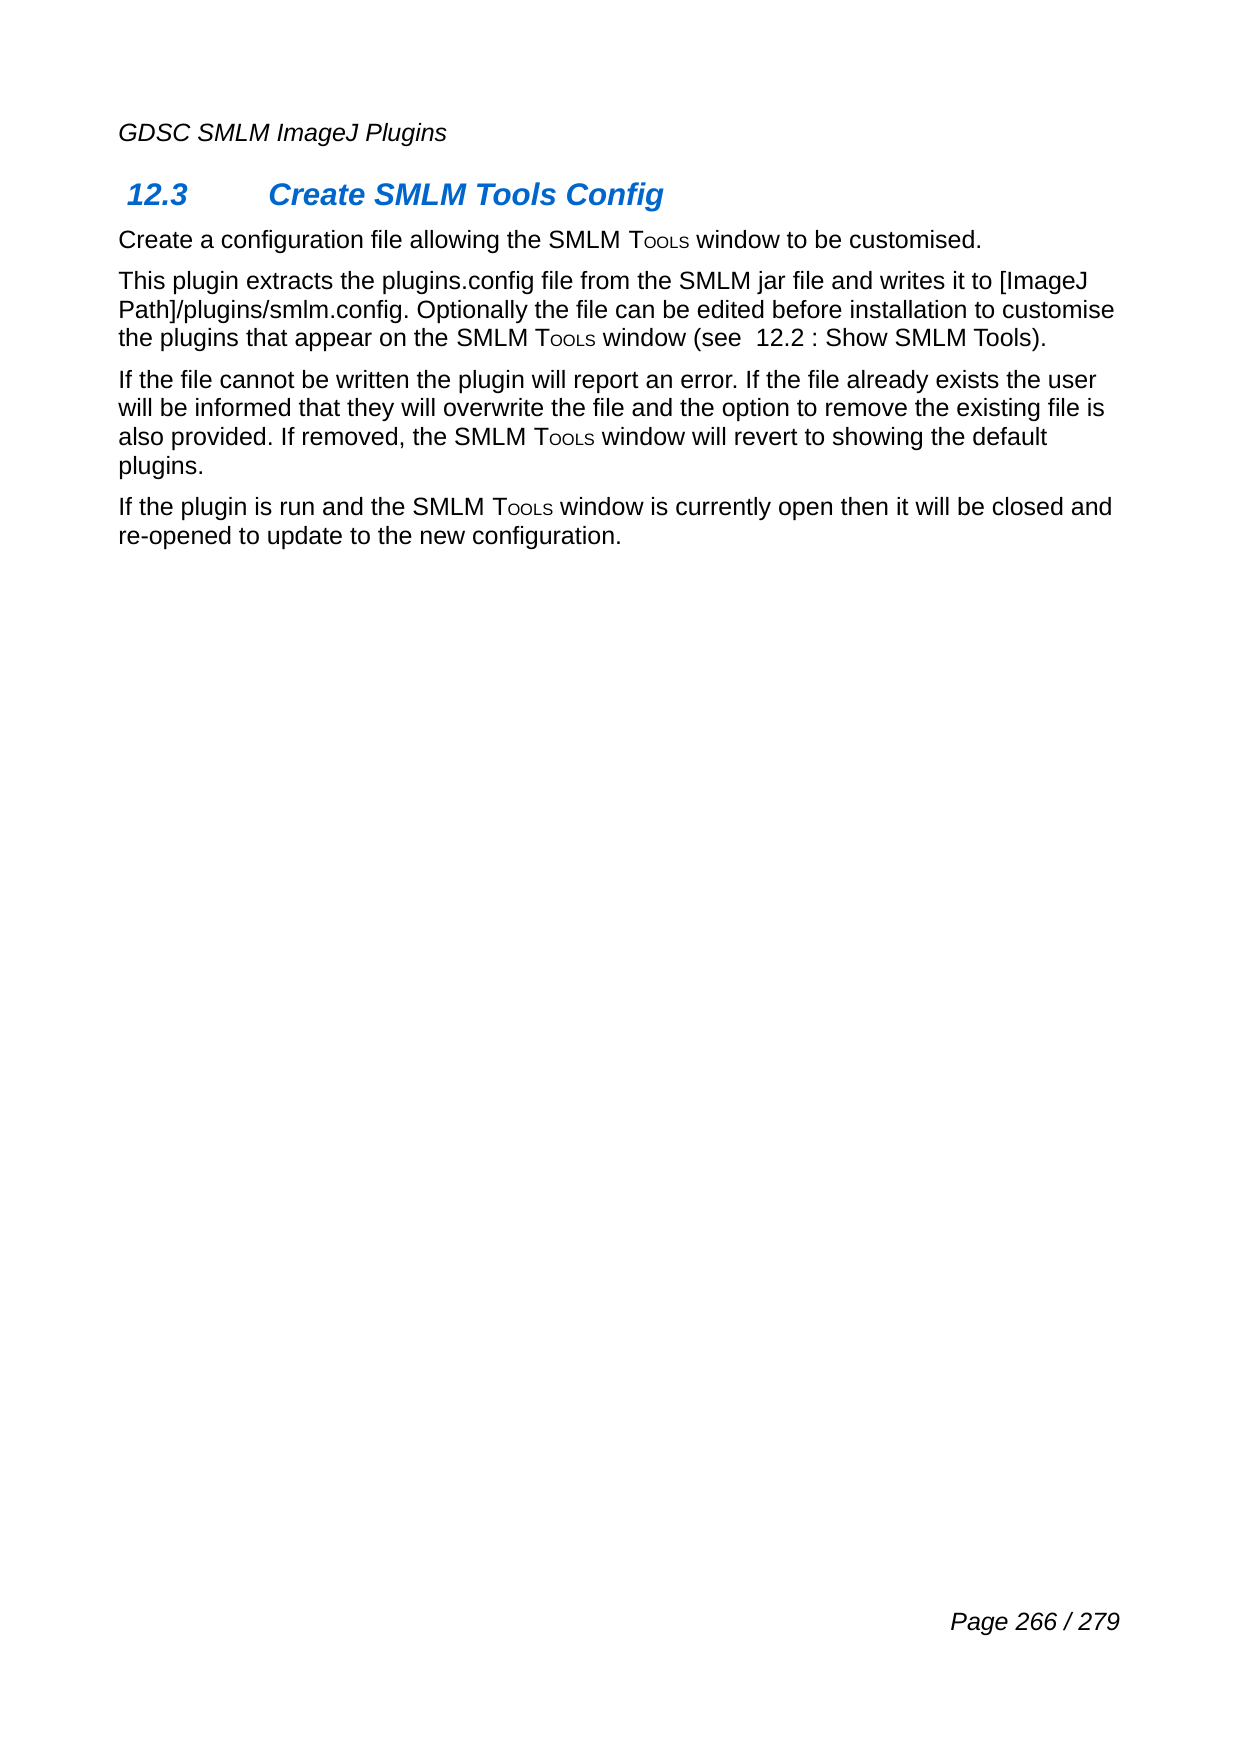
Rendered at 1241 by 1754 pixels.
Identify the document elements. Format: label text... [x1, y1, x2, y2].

text Create a configuration file allowing the SMLM Tools window to be customised. [118, 225, 1122, 253]
subtitle Create SMLM Tools Config [118, 176, 1122, 212]
text If the plugin is run and the SMLM Tools window is currently open then it will be closed and re-opened to update to the new configuration. [118, 492, 1122, 550]
text This plugin extracts the plugins.config file from the SMLM jar file and writes it to [ImageJ Path]/plugins/smlm.config. Optionally the file can be edited before installation to customise the plugins that appear on the SMLM Tools window (see 12.2: Show SMLM Tools). [118, 266, 1122, 352]
text If the file cannot be written the plugin will report an error. If the file already exists the user will be informed that they will overwrite the file and the option to remove the existing file is also provided. If removed, the SMLM Tools window will revert to showing the default plugins. [118, 365, 1122, 480]
